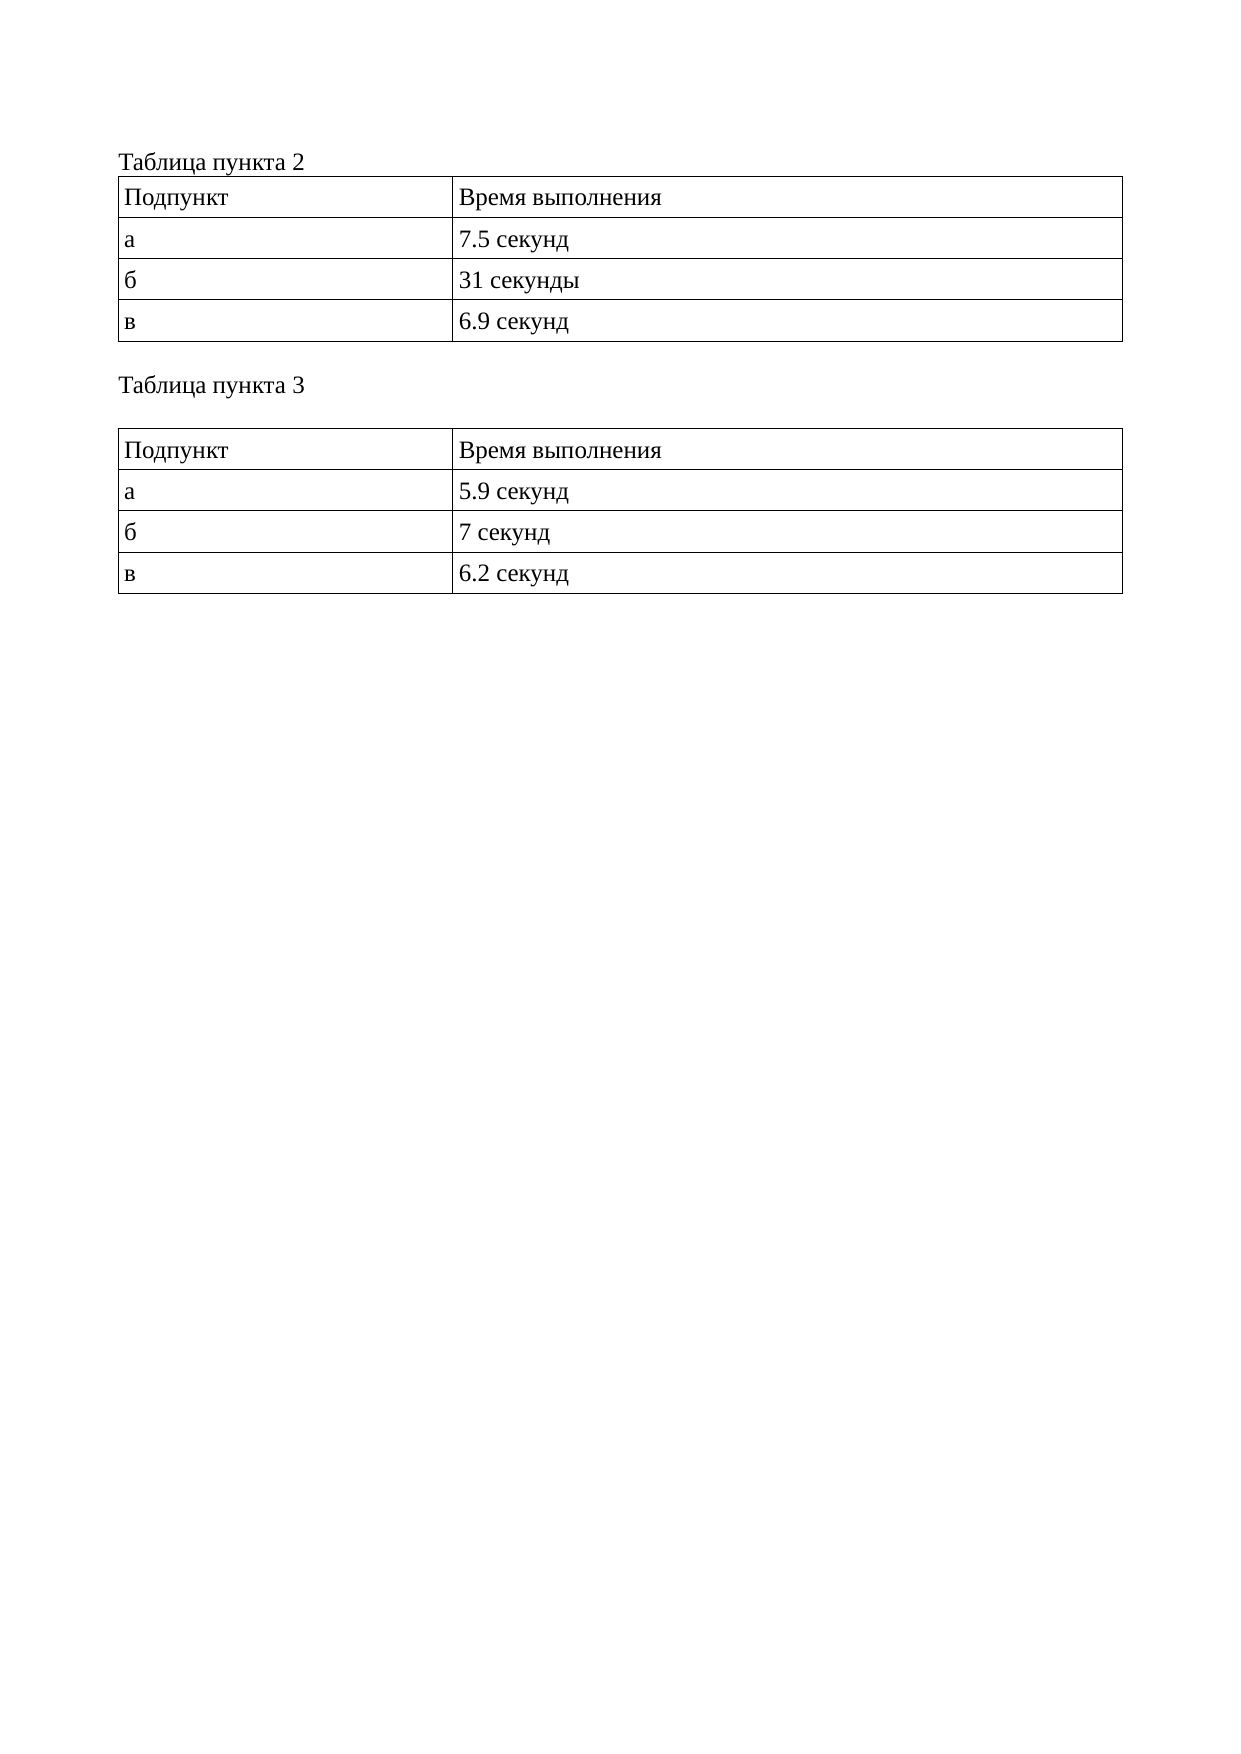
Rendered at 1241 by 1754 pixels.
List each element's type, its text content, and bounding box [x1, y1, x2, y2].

text Таблица пункта 3 [118, 370, 1122, 399]
table_cell в [119, 300, 452, 341]
table_cell 7.5 секунд [453, 218, 1122, 258]
table_cell а [119, 470, 452, 510]
table_cell 31 секунды [453, 259, 1122, 299]
table_header Подпункт [119, 429, 452, 469]
table_cell 6.2 секунд [453, 553, 1122, 593]
table_cell в [119, 553, 452, 593]
table_cell 5.9 секунд [453, 470, 1122, 510]
table_cell а [119, 218, 452, 258]
table_cell 7 секунд [453, 511, 1122, 552]
table_cell 6.9 секунд [453, 300, 1122, 341]
table_header Подпункт [119, 177, 452, 217]
table_cell б [119, 259, 452, 299]
table_cell б [119, 511, 452, 552]
table_header Время выполнения [453, 429, 1122, 469]
table_header Время выполнения [453, 177, 1122, 217]
text Таблица пункта 2 [118, 147, 1122, 176]
